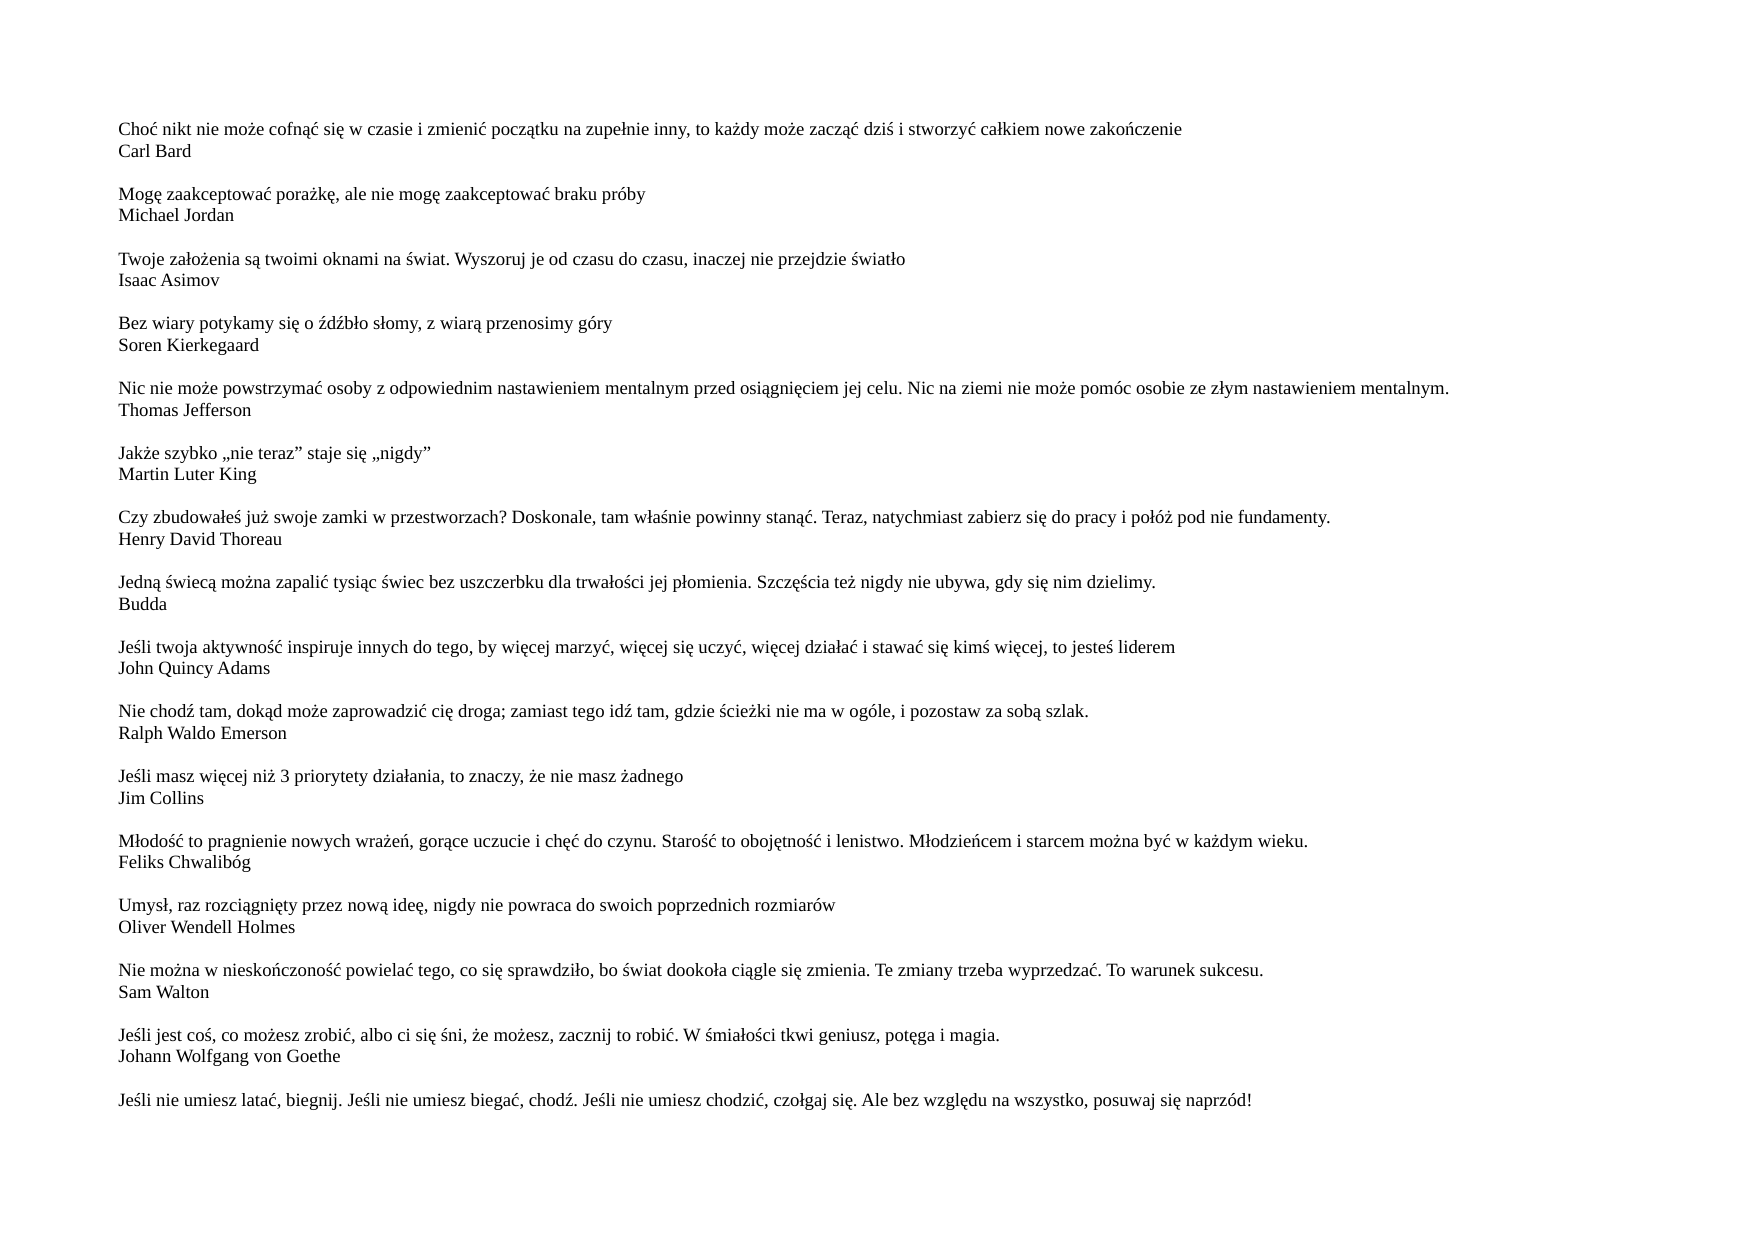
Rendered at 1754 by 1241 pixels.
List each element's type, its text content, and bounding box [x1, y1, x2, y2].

text Choć nikt nie może cofnąć się w czasie i zmienić początku na zupełnie inny, to każdy może zacząć dziś i stworzyć całkiem nowe zakończenie [118, 118, 1636, 140]
text Bez wiary potykamy się o źdźbło słomy, z wiarą przenosimy góry [118, 312, 1636, 334]
text Soren Kierkegaard [118, 334, 1636, 355]
text Jeśli twoja aktywność inspiruje innych do tego, by więcej marzyć, więcej się uczyć, więcej działać i stawać się kimś więcej, to jesteś liderem [118, 636, 1636, 657]
text Czy zbudowałeś już swoje zamki w przestworzach? Doskonale, tam właśnie powinny stanąć. Teraz, natychmiast zabierz się do pracy i połóż pod nie fundamenty. [118, 506, 1636, 528]
text Ralph Waldo Emerson [118, 722, 1636, 743]
text Jim Collins [118, 787, 1636, 808]
text Nie chodź tam, dokąd może zaprowadzić cię droga; zamiast tego idź tam, gdzie ścieżki nie ma w ogóle, i pozostaw za sobą szlak. [118, 700, 1636, 722]
text Thomas Jefferson [118, 398, 1636, 420]
text Oliver Wendell Holmes [118, 916, 1636, 937]
text Feliks Chwalibóg [118, 851, 1636, 873]
text Carl Bard [118, 140, 1636, 161]
text Jakże szybko „nie teraz” staje się „nigdy” [118, 442, 1636, 463]
text Henry David Thoreau [118, 528, 1636, 549]
text Umysł, raz rozciągnięty przez nową ideę, nigdy nie powraca do swoich poprzednich rozmiarów [118, 894, 1636, 916]
text Sam Walton [118, 981, 1636, 1002]
text Jeśli jest coś, co możesz zrobić, albo ci się śni, że możesz, zacznij to robić. W śmiałości tkwi geniusz, potęga i magia. [118, 1024, 1636, 1045]
text Mogę zaakceptować porażkę, ale nie mogę zaakceptować braku próby [118, 183, 1636, 204]
text Nic nie może powstrzymać osoby z odpowiednim nastawieniem mentalnym przed osiągnięciem jej celu. Nic na ziemi nie może pomóc osobie ze złym nastawieniem mentalnym. [118, 377, 1636, 398]
text Twoje założenia są twoimi oknami na świat. Wyszoruj je od czasu do czasu, inaczej nie przejdzie światło [118, 247, 1636, 269]
text Jedną świecą można zapalić tysiąc świec bez uszczerbku dla trwałości jej płomienia. Szczęścia też nigdy nie ubywa, gdy się nim dzielimy. [118, 571, 1636, 592]
text Jeśli nie umiesz latać, biegnij. Jeśli nie umiesz biegać, chodź. Jeśli nie umiesz chodzić, czołgaj się. Ale bez względu na wszystko, posuwaj się naprzód! [118, 1088, 1636, 1110]
text Budda [118, 592, 1636, 614]
text Nie można w nieskończoność powielać tego, co się sprawdziło, bo świat dookoła ciągle się zmienia. Te zmiany trzeba wyprzedzać. To warunek sukcesu. [118, 959, 1636, 981]
text John Quincy Adams [118, 657, 1636, 679]
text Młodość to pragnienie nowych wrażeń, gorące uczucie i chęć do czynu. Starość to obojętność i lenistwo. Młodzieńcem i starcem można być w każdym wieku. [118, 830, 1636, 851]
text Jeśli masz więcej niż 3 priorytety działania, to znaczy, że nie masz żadnego [118, 765, 1636, 787]
text Martin Luter King [118, 463, 1636, 485]
text Michael Jordan [118, 204, 1636, 226]
text Johann Wolfgang von Goethe [118, 1045, 1636, 1067]
text Isaac Asimov [118, 269, 1636, 291]
